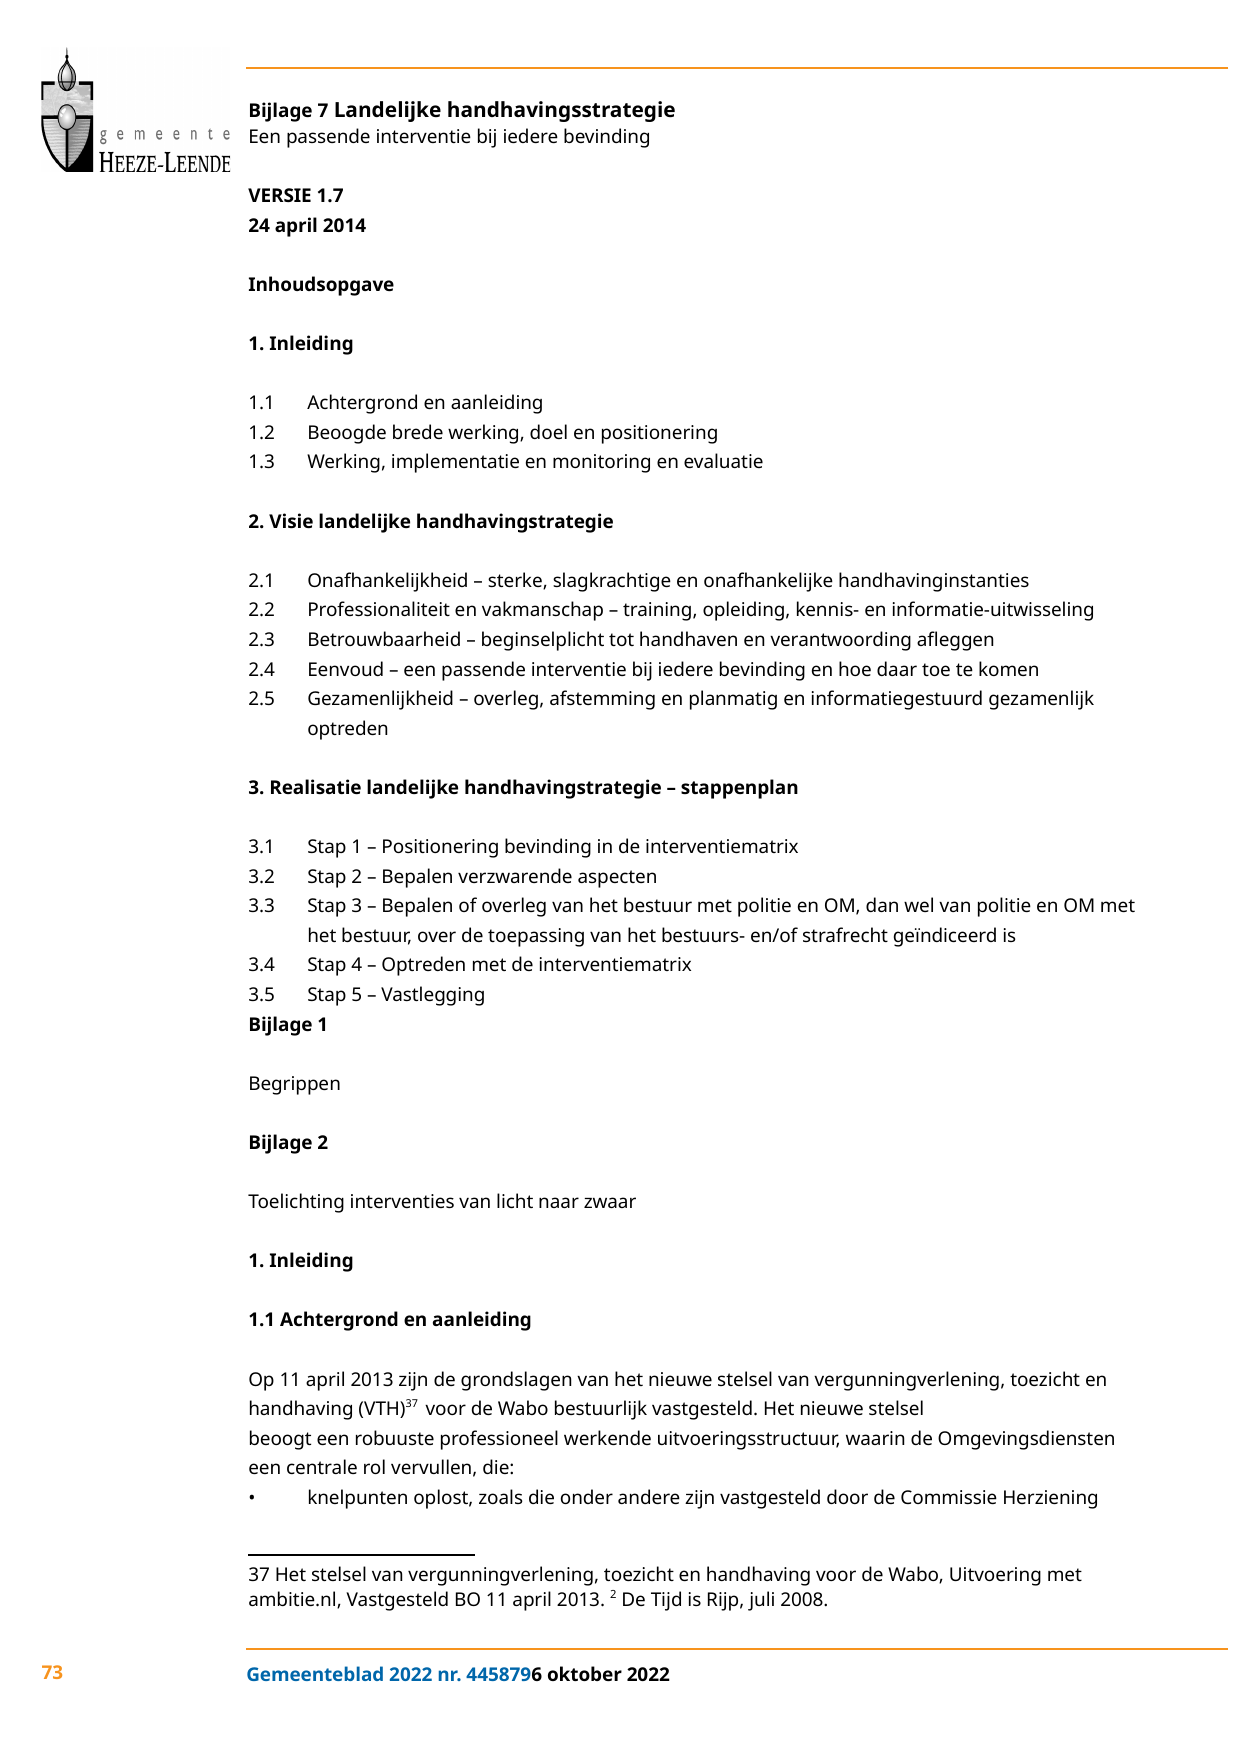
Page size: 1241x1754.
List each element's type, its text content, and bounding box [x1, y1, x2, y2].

list Stap 4 – Optreden met de interventiematrix [248, 952, 1152, 977]
list Professionaliteit en vakmanschap – training, opleiding, kennis- en informatie-uitwisseling [248, 597, 1152, 622]
list Stap 3 – Bepalen of overleg van het bestuur met politie en OM, dan wel van politie en OM met het bestuur, over de toepassing van het bestuurs- en/of strafrecht geïndiceerd is [248, 892, 1152, 948]
text Bijlage 1 [248, 1011, 1152, 1037]
list Achtergrond en aanleiding [248, 389, 1152, 415]
text 1.1 Achtergrond en aanleiding [248, 1307, 1152, 1332]
text 24 april 2014 [248, 212, 1152, 238]
text Bijlage 2 [248, 1129, 1152, 1155]
text 2. Visie landelijke handhavingstrategie [248, 508, 1152, 534]
text 3. Realisatie landelijke handhavingstrategie – stappenplan [248, 774, 1152, 800]
text Op 11 april 2013 zijn de grondslagen van het nieuwe stelsel van vergunningverlening, toezicht en handhaving (VTH) voor de Wabo bestuurlijk vastgesteld. Het nieuwe stelsel [248, 1366, 1152, 1421]
text beoogt een robuuste professioneel werkende uitvoeringsstructuur, waarin de Omgevingsdiensten een centrale rol vervullen, die: [248, 1425, 1152, 1480]
list Eenvoud – een passende interventie bij iedere bevinding en hoe daar toe te komen [248, 656, 1152, 682]
list Stap 5 – Vastlegging [248, 981, 1152, 1007]
list knelpunten oplost, zoals die onder andere zijn vastgesteld door de Commissie Herziening [248, 1484, 1152, 1510]
text Het stelsel van vergunningverlening, toezicht en handhaving voor de Wabo, Uitvoering met ambitie.nl, Vastgesteld BO 11 april 2013. 2 De Tijd is Rijp, juli 2008. [248, 1561, 1152, 1612]
text Toelichting interventies van licht naar zwaar [248, 1188, 1152, 1214]
text 1. Inleiding [248, 1247, 1152, 1273]
list Beoogde brede werking, doel en positionering [248, 419, 1152, 445]
list Betrouwbaarheid – beginselplicht tot handhaven en verantwoording afleggen [248, 626, 1152, 652]
list Stap 2 – Bepalen verzwarende aspecten [248, 863, 1152, 889]
text VERSIE 1.7 [248, 182, 1152, 208]
list Stap 1 – Positionering bevinding in de interventiematrix [248, 833, 1152, 859]
text Een passende interventie bij iedere bevinding [248, 123, 1152, 149]
text Bijlage 7 Landelijke handhavingsstrategie [248, 95, 1152, 123]
list Gezamenlijkheid – overleg, afstemming en planmatig en informatiegestuurd gezamenlijk optreden [248, 685, 1152, 741]
list Onafhankelijkheid – sterke, slagkrachtige en onafhankelijke handhavinginstanties [248, 567, 1152, 593]
list Werking, implementatie en monitoring en evaluatie [248, 449, 1152, 474]
picture [41, 47, 231, 172]
text Begrippen [248, 1070, 1152, 1096]
text Inhoudsopgave [248, 271, 1152, 297]
text 1. Inleiding [248, 330, 1152, 356]
